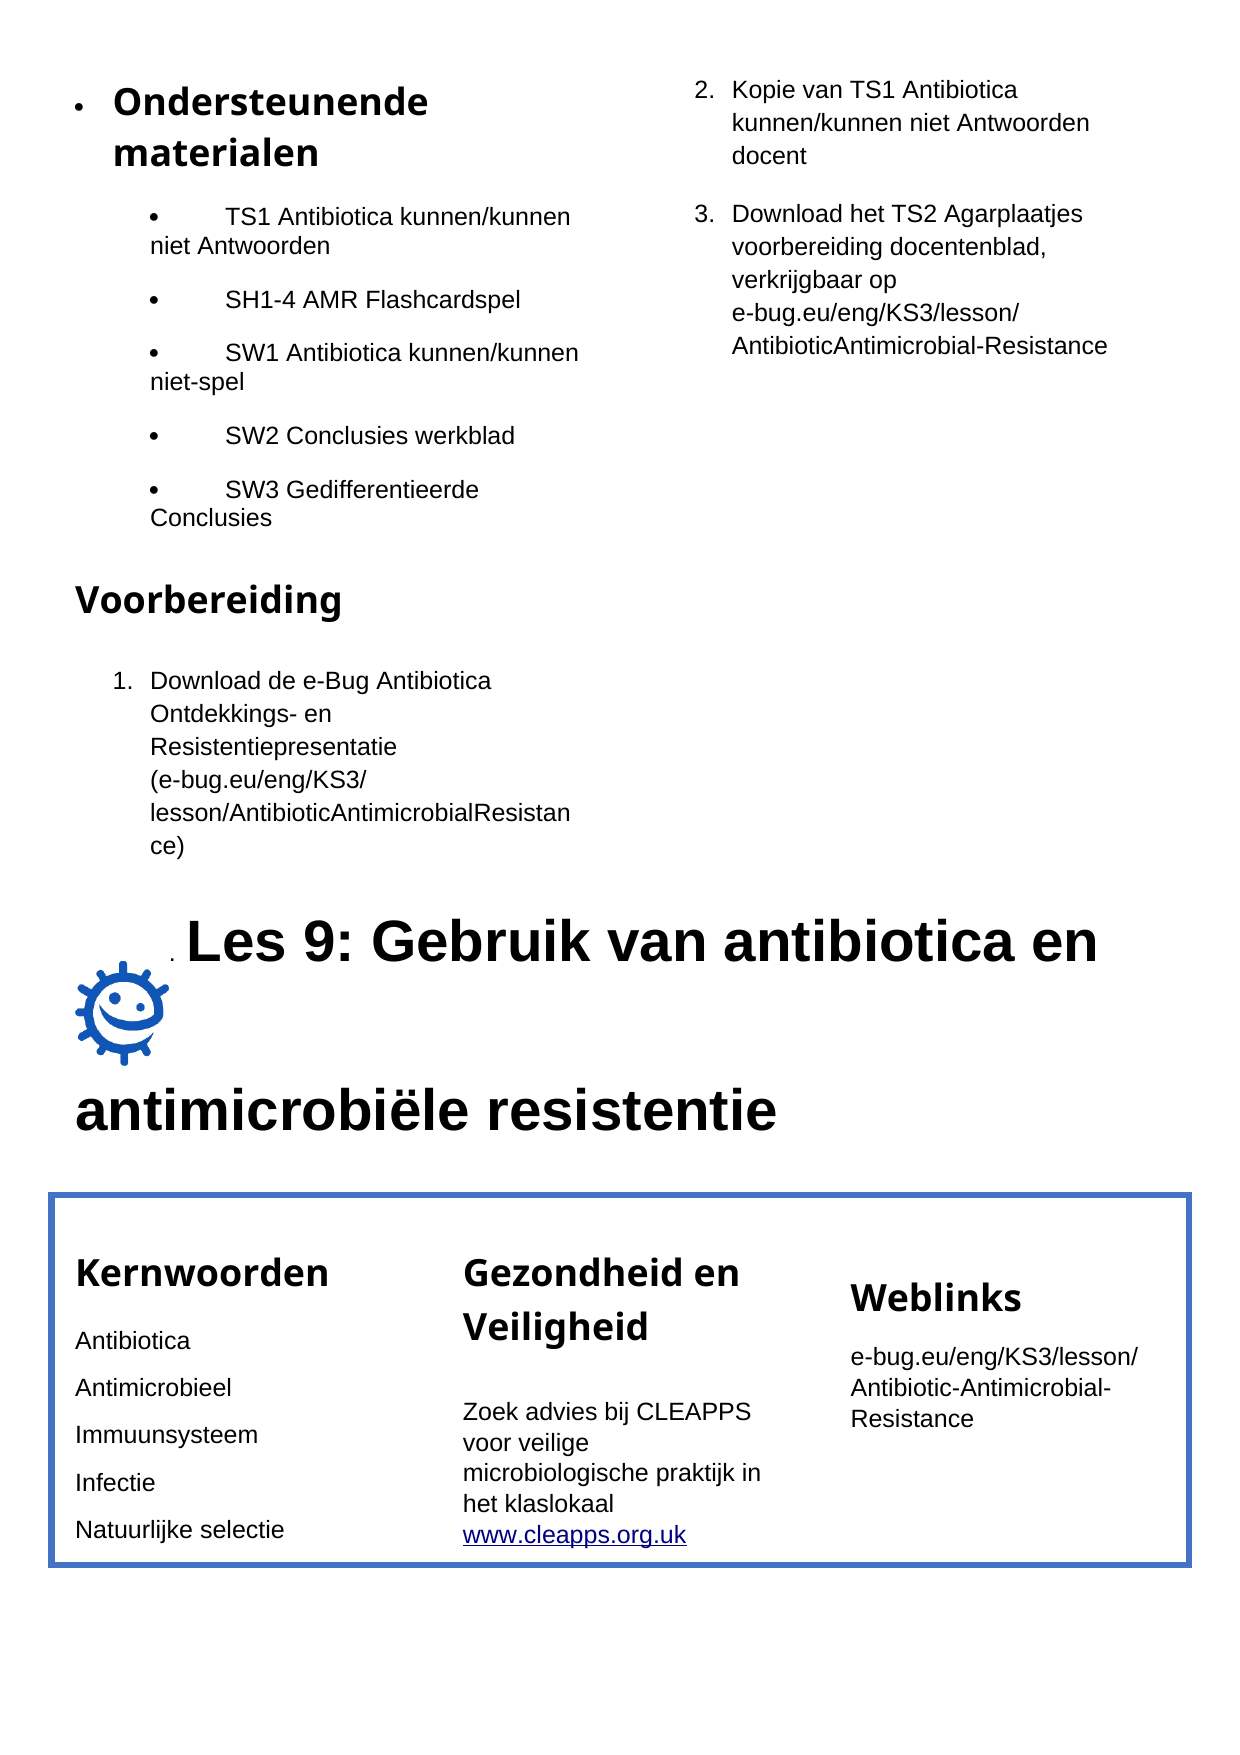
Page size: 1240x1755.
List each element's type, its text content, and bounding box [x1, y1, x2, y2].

list TS1 Antibiotica kunnen/kunnen niet Antwoorden [150, 202, 583, 259]
subtitle Kernwoorden [75, 1246, 389, 1297]
list Ondersteunende materialen [75, 75, 583, 177]
list Download het TS2 Agarplaatjes voorbereiding docentenblad, verkrijgbaar op e-bug.eu/eng/KS3/lesson/ AntibioticAntimicrobial-Resistance [694, 199, 1164, 360]
list SW2 Conclusies werkblad [150, 421, 583, 449]
list SW1 Antibiotica kunnen/kunnen niet-spel [150, 338, 583, 396]
subtitle Voorbereiding [75, 574, 583, 625]
text e-bug.eu/eng/KS3/lesson/ Antibiotic-Antimicrobial-Resistance [850, 1342, 1164, 1432]
text Antibiotica [75, 1326, 389, 1354]
text Immuunsysteem [75, 1420, 389, 1449]
text . Les 9: Gebruik van antibiotica en antimicrobiële resistentie [75, 906, 1164, 1143]
list Kopie van TS1 Antibiotica kunnen/kunnen niet Antwoorden docent [694, 75, 1164, 170]
text Antimicrobieel [75, 1373, 389, 1402]
text Gezondheid en Veiligheid [463, 1246, 777, 1352]
list SW3 Gedifferentieerde Conclusies [150, 474, 583, 532]
list SH1-4 AMR Flashcardspel [150, 284, 583, 313]
text Weblinks [850, 1271, 1164, 1322]
text Natuurlijke selectie [75, 1515, 389, 1544]
list Download de e-Bug Antibiotica Ontdekkings- en Resistentiepresentatie (e-bug.eu/eng/KS3/ lesson/AntibioticAntimicrobialResistance) [112, 666, 583, 860]
text Zoek advies bij CLEAPPS voor veilige microbiologische praktijk in het klaslokaal www.cleapps.org.uk [463, 1397, 777, 1548]
text Infectie [75, 1468, 389, 1497]
